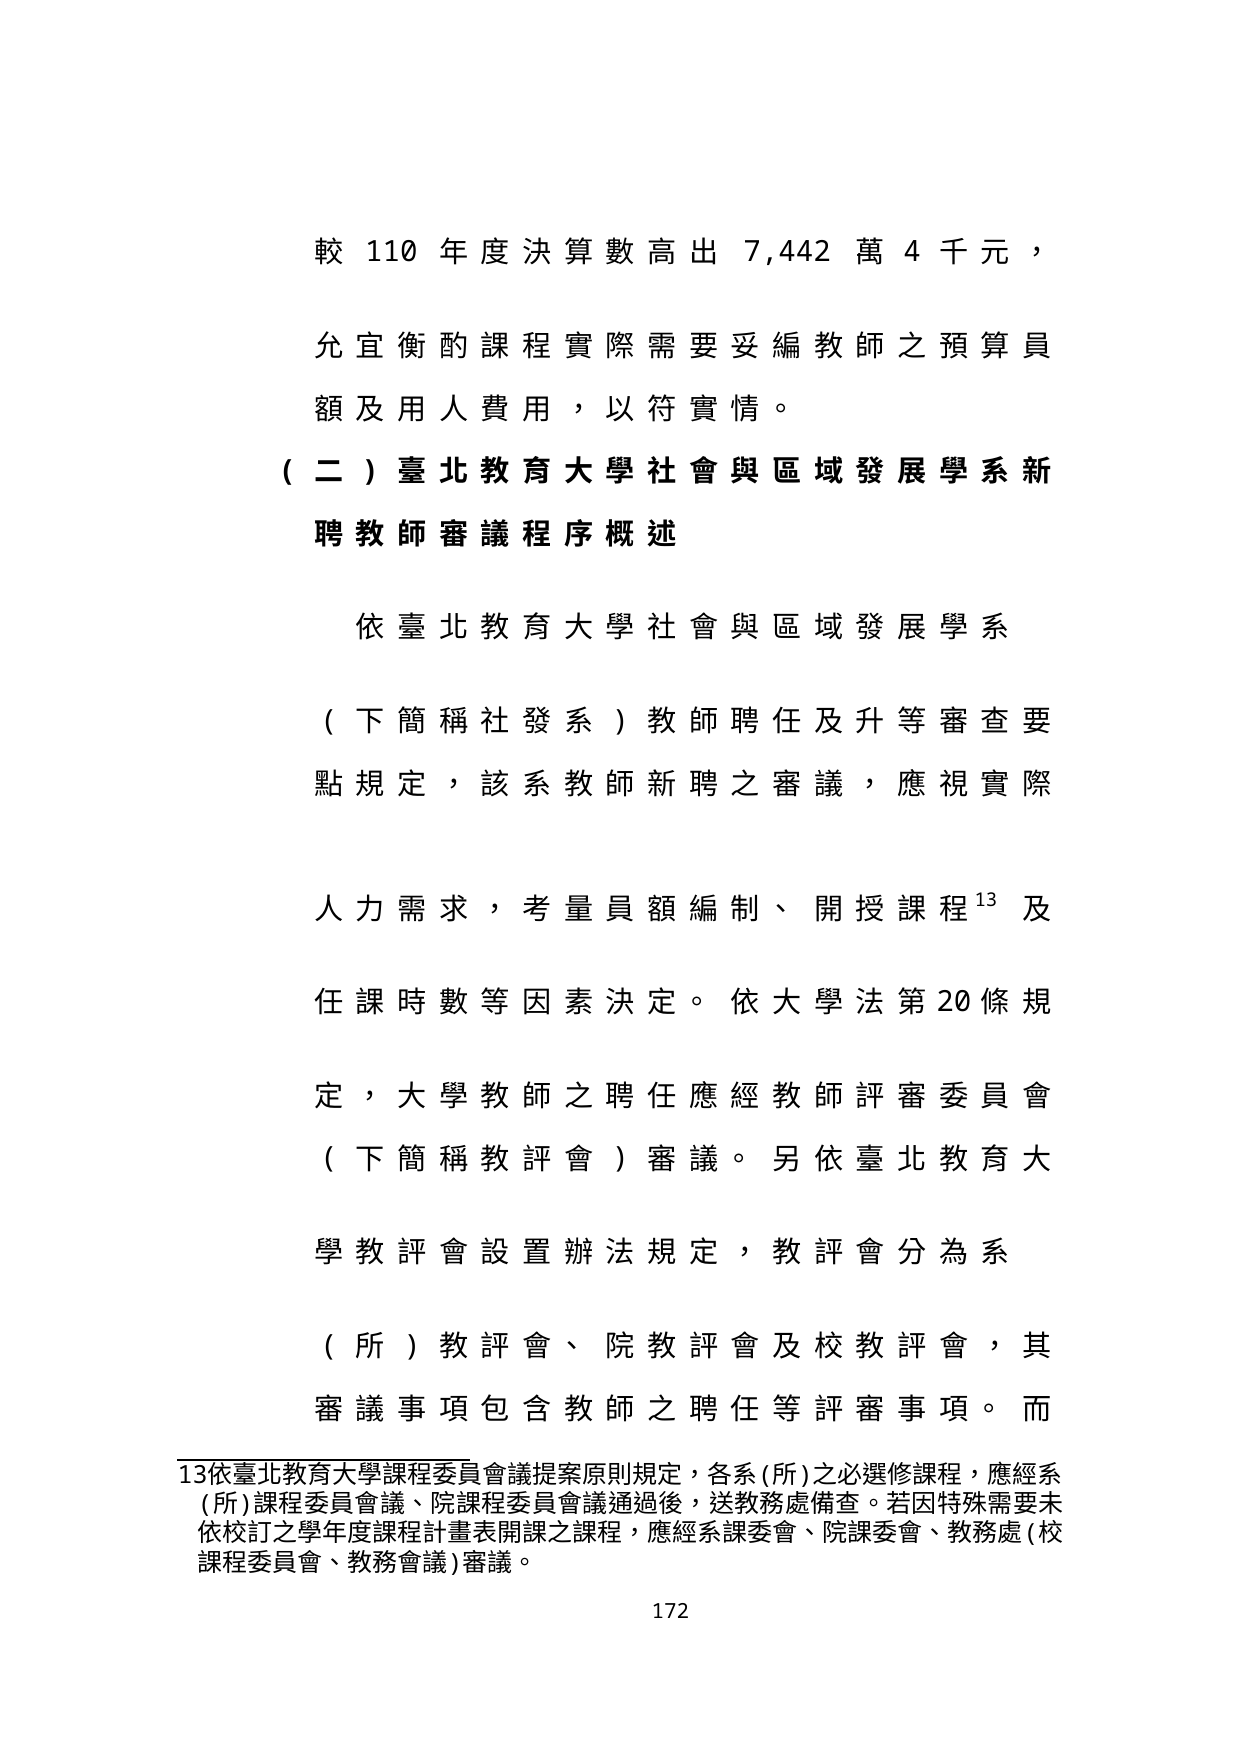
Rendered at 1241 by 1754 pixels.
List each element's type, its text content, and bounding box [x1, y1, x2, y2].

text 依臺北教育大學社會與區域發展學系(下簡稱社發系)教師聘任及升等審查要點規定，該系教師新聘之審議，應視實際人力需求，考量員額編制、開授課程及任課時數等因素決定。依大學法第20條規定，大學教師之聘任應經教師評審委員會(下簡稱教評會)審議。另依臺北教育大學教評會設置辦法規定，教評會分為系(所)教評會、院教評會及校教評會，其審議事項包含教師之聘任等評審事項。而 [271, 552, 1058, 1427]
text 較110年度決算數高出7,442萬4千元，允宜衡酌課程實際需要妥編教師之預算員額及用人費用，以符實情。 [271, 177, 1058, 427]
text 依臺北教育大學課程委員會議提案原則規定，各系(所)之必選修課程，應經系(所)課程委員會議、院課程委員會議通過後，送教務處備查。若因特殊需要未依校訂之學年度課程計畫表開課之課程，應經系課委會、院課委會、教務處(校課程委員會、教務會議)審議。 [177, 1460, 1063, 1577]
text (二)臺北教育大學社會與區域發展學系新聘教師審議程序概述 [242, 427, 1058, 552]
